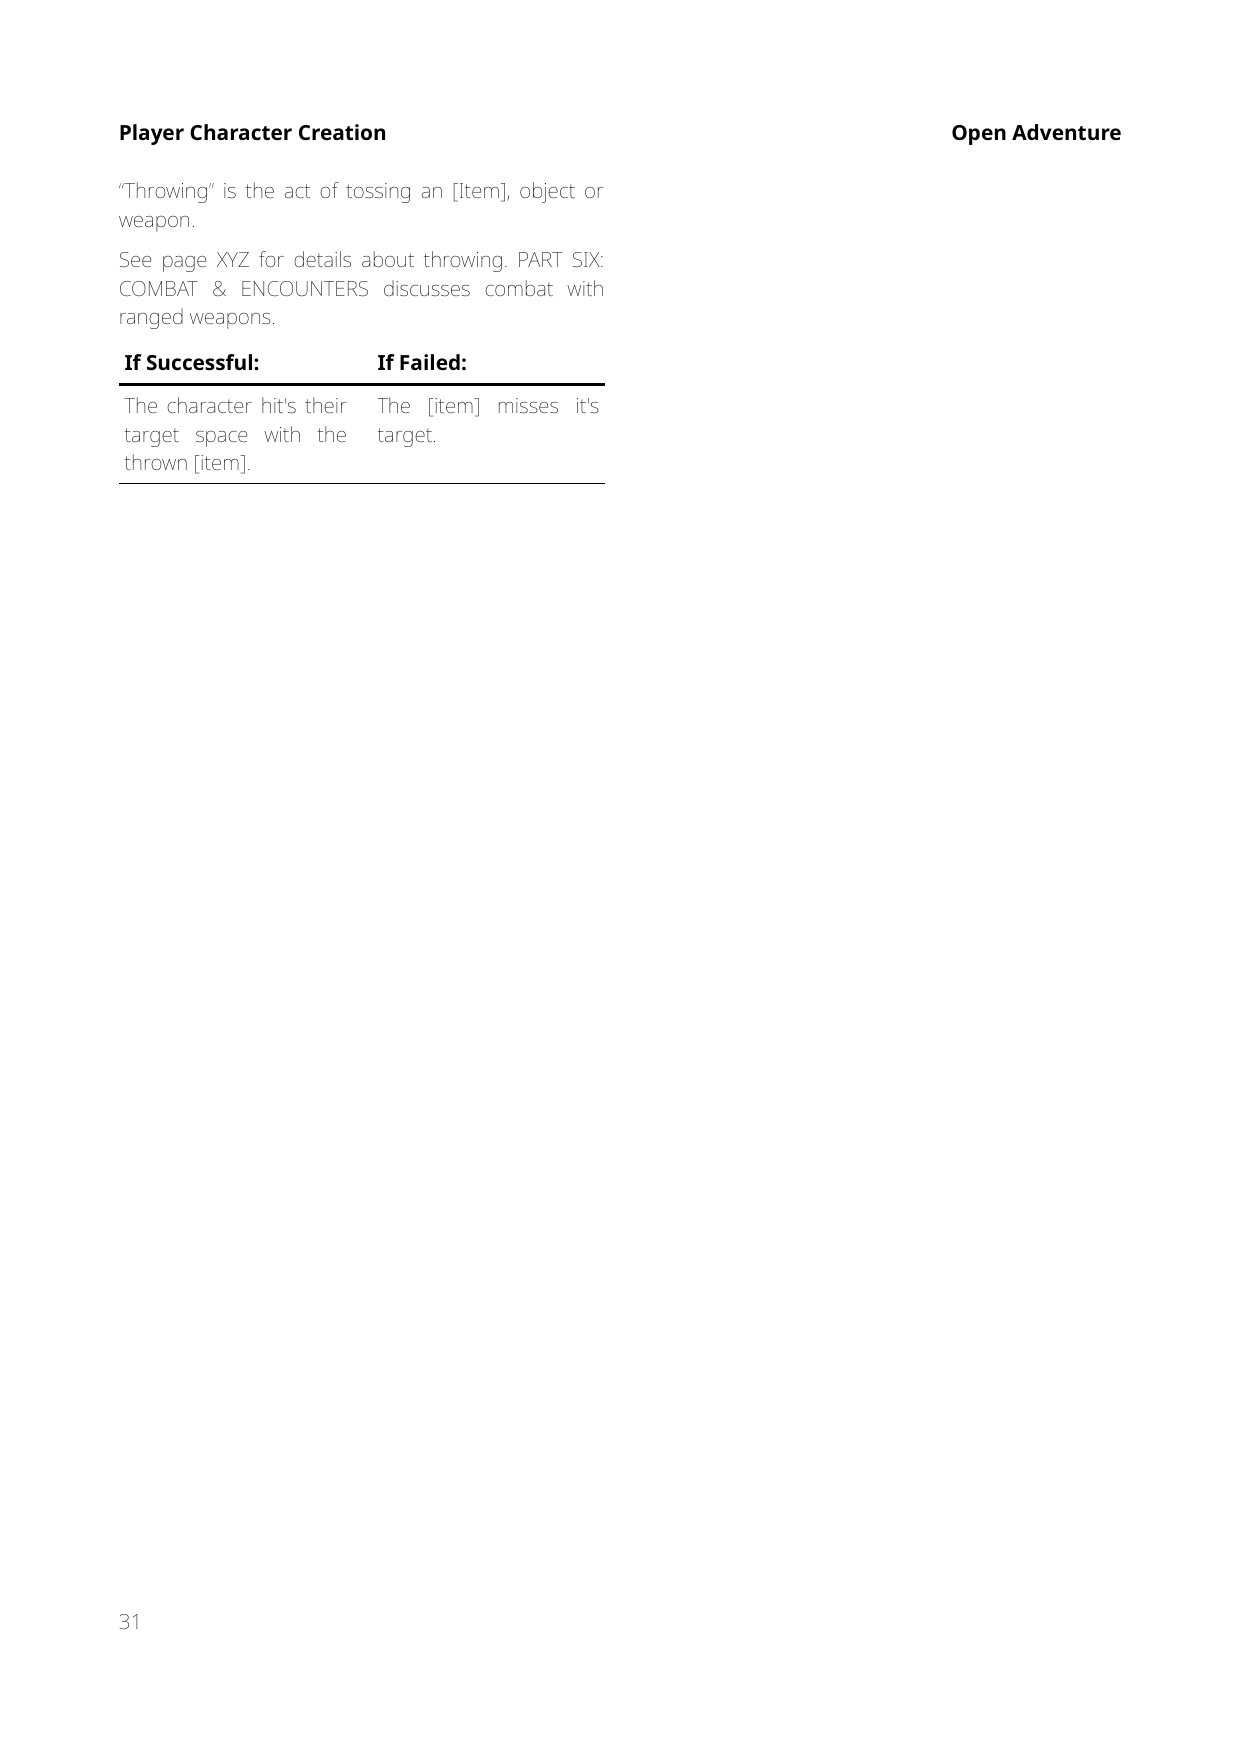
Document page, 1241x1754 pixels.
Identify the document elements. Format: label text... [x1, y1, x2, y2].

text See page XYZ for details about throwing. PART SIX: COMBAT & ENCOUNTERS discusses combat with ranged weapons. [118, 245, 605, 331]
table_header If Failed: [372, 343, 605, 382]
table_cell [353, 386, 372, 482]
table_header [353, 343, 372, 382]
table_cell The character hit's their target space with the thrown [item]. [119, 386, 353, 482]
table_header If Successful: [119, 343, 353, 382]
table_cell The [item] misses it's target. [372, 386, 605, 482]
text “Throwing” is the act of tossing an [Item], object or weapon. [118, 176, 605, 233]
